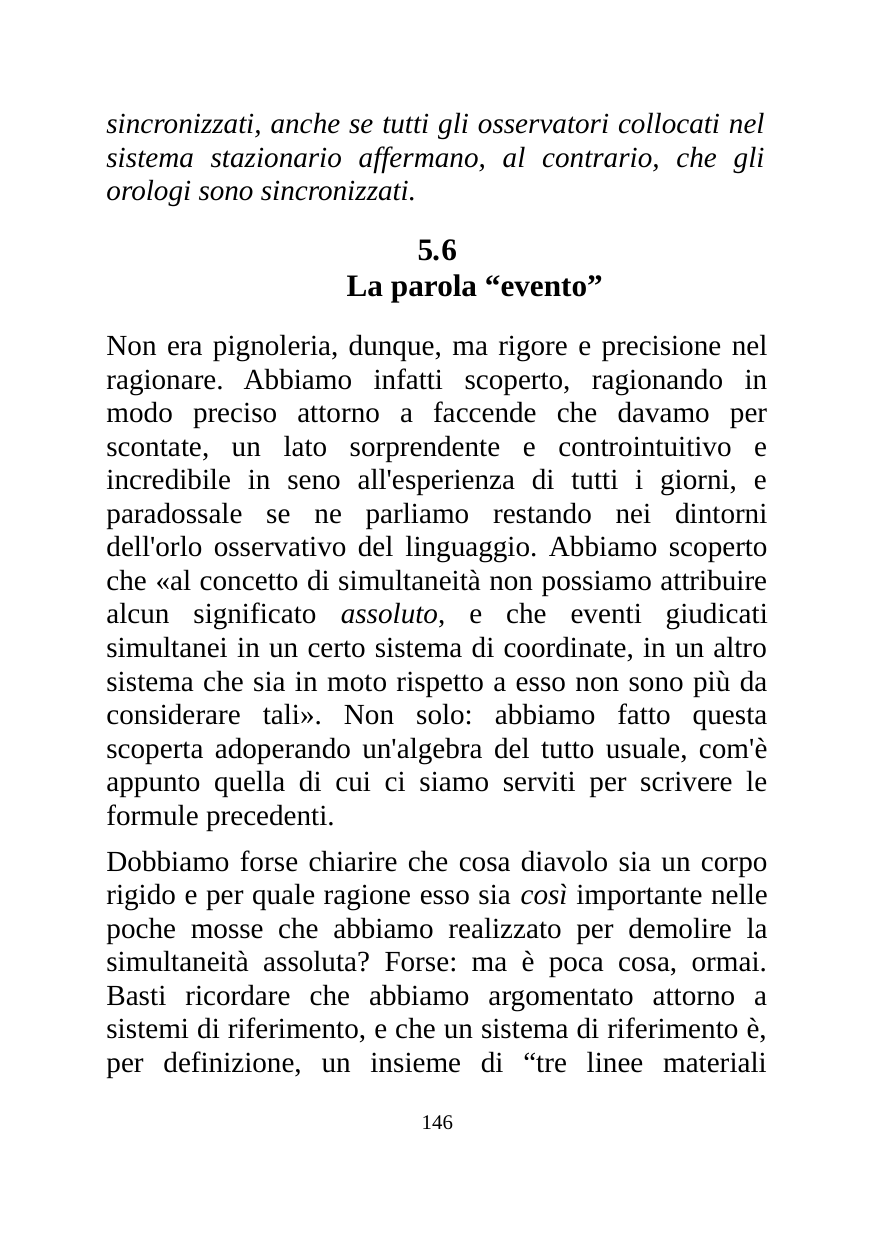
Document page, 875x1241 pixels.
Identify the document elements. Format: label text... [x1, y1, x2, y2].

subtitle 5.6 La parola “evento” [106, 232, 768, 303]
text Dobbiamo forse chiarire che cosa diavolo sia un corpo rigido e per quale ragione esso sia così importante nelle poche mosse che abbiamo realizzato per demolire la simultaneità assoluta? Forse: ma è poca cosa, ormai. Basti ricordare che abbiamo argomentato attorno a sistemi di riferimento, e che un sistema di riferimento è, per definizione, un insieme di “tre linee materiali [106, 844, 768, 1079]
text sincronizzati, anche se tutti gli osservatori collocati nel sistema stazionario affermano, al contrario, che gli orologi sono sincronizzati. [106, 106, 768, 207]
text Non era pignoleria, dunque, ma rigore e precisione nel ragionare. Abbiamo infatti scoperto, ragionando in modo preciso attorno a faccende che davamo per scontate, un lato sorprendente e controintuitivo e incredibile in seno all'esperienza di tutti i giorni, e paradossale se ne parliamo restando nei dintorni dell'orlo osservativo del linguaggio. Abbiamo scoperto che «al concetto di simultaneità non possiamo attribuire alcun significato assoluto, e che eventi giudicati simultanei in un certo sistema di coordinate, in un altro sistema che sia in moto rispetto a esso non sono più da considerare tali». Non solo: abbiamo fatto questa scoperta adoperando un'algebra del tutto usuale, com'è appunto quella di cui ci siamo serviti per scrivere le formule precedenti. [106, 328, 768, 831]
